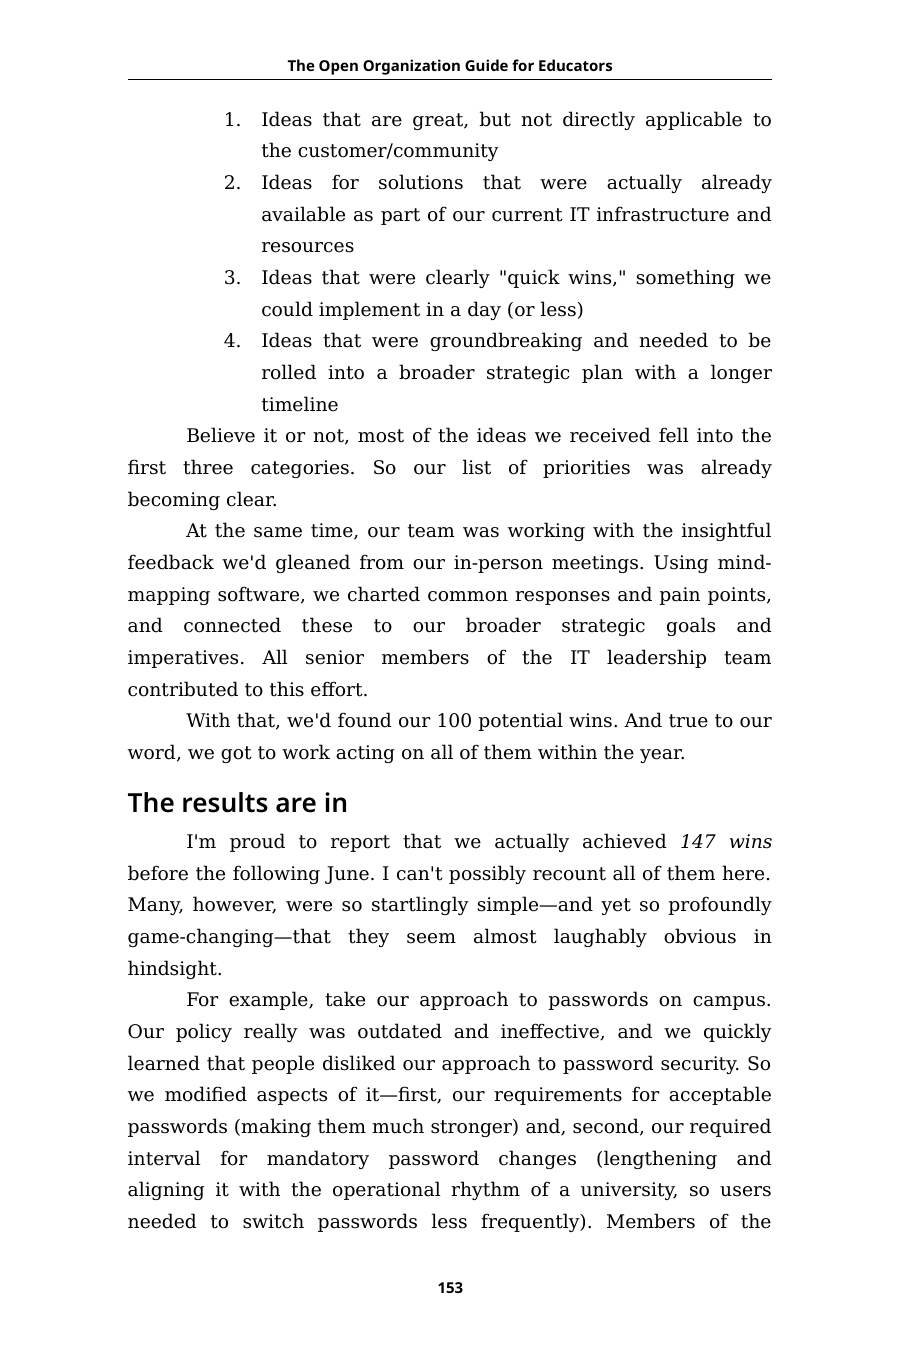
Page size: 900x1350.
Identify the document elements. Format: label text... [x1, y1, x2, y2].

list Ideas for solutions that were actually already available as part of our current IT infrastructure and resources [223, 172, 772, 257]
text At the same time, our team was working with the insightful feedback we'd gleaned from our in-person meetings. Using mind-mapping software, we charted common responses and pain points, and connected these to our broader strategic goals and imperatives. All senior members of the IT leadership team contributed to this effort. [127, 520, 772, 701]
text I'm proud to report that we actually achieved 147 wins before the following June. I can't possibly recount all of them here. Many, however, were so startlingly simple—and yet so profoundly game-changing—that they seem almost laughably obvious in hindsight. [127, 831, 772, 980]
list Ideas that were groundbreaking and needed to be rolled into a broader strategic plan with a longer timeline [223, 330, 772, 416]
list Ideas that are great, but not directly applicable to the customer/community [223, 109, 772, 162]
text Believe it or not, most of the ideas we received fell into the first three categories. So our list of priorities was already becoming clear. [127, 425, 772, 511]
subtitle The results are in [127, 788, 772, 819]
text With that, we'd found our 100 potential wins. And true to our word, we got to work acting on all of them within the year. [127, 710, 772, 764]
list Ideas that were clearly "quick wins," something we could implement in a day (or less) [223, 267, 772, 321]
text For example, take our approach to passwords on campus. Our policy really was outdated and ineffective, and we quickly learned that people disliked our approach to password security. So we modified aspects of it—first, our requirements for acceptable passwords (making them much stronger) and, second, our required interval for mandatory password changes (lengthening and aligning it with the operational rhythm of a university, so users needed to switch passwords less frequently). Members of the [127, 989, 772, 1233]
